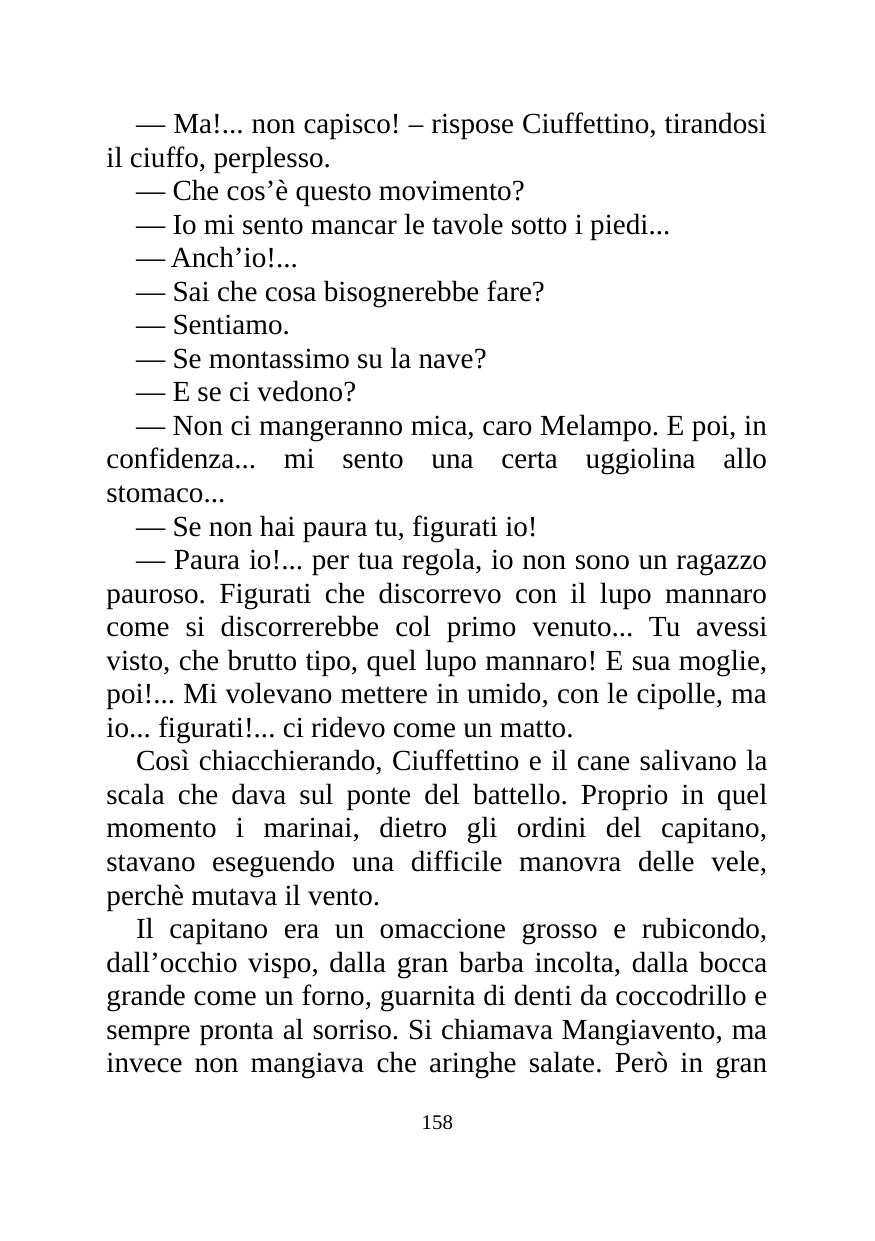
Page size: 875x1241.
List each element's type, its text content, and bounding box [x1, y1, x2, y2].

text — Anch’io!... [106, 240, 768, 274]
text — E se ci vedono? [106, 374, 768, 408]
text — Se montassimo su la nave? [106, 341, 768, 374]
text Così chiacchierando, Ciuffettino e il cane salivano la scala che dava sul ponte del battello. Proprio in quel momento i marinai, dietro gli ordini del capitano, stavano eseguendo una difficile manovra delle vele, perchè mutava il vento. [106, 743, 768, 911]
text — Paura io!... per tua regola, io non sono un ragazzo pauroso. Figurati che discorrevo con il lupo mannaro come si discorrerebbe col primo venuto... Tu avessi visto, che brutto tipo, quel lupo mannaro! E sua moglie, poi!... Mi volevano mettere in umido, con le cipolle, ma io... figurati!... ci ridevo come un matto. [106, 542, 768, 743]
text — Io mi sento mancar le tavole sotto i piedi... [106, 207, 768, 240]
text — Che cos’è questo movimento? [106, 173, 768, 207]
text — Sentiamo. [106, 307, 768, 341]
text — Non ci mangeranno mica, caro Melampo. E poi, in confidenza... mi sento una certa uggiolina allo stomaco... [106, 408, 768, 509]
text — Sai che cosa bisognerebbe fare? [106, 274, 768, 307]
text — Se non hai paura tu, figurati io! [106, 509, 768, 542]
text Il capitano era un omaccione grosso e rubicondo, dall’occhio vispo, dalla gran barba incolta, dalla bocca grande come un forno, guarnita di denti da coccodrillo e sempre pronta al sorriso. Si chiamava Mangiavento, ma invece non mangiava che aringhe salate. Però in gran [106, 911, 768, 1079]
text — Ma!... non capisco! – rispose Ciuffettino, tirandosi il ciuffo, perplesso. [106, 106, 768, 173]
